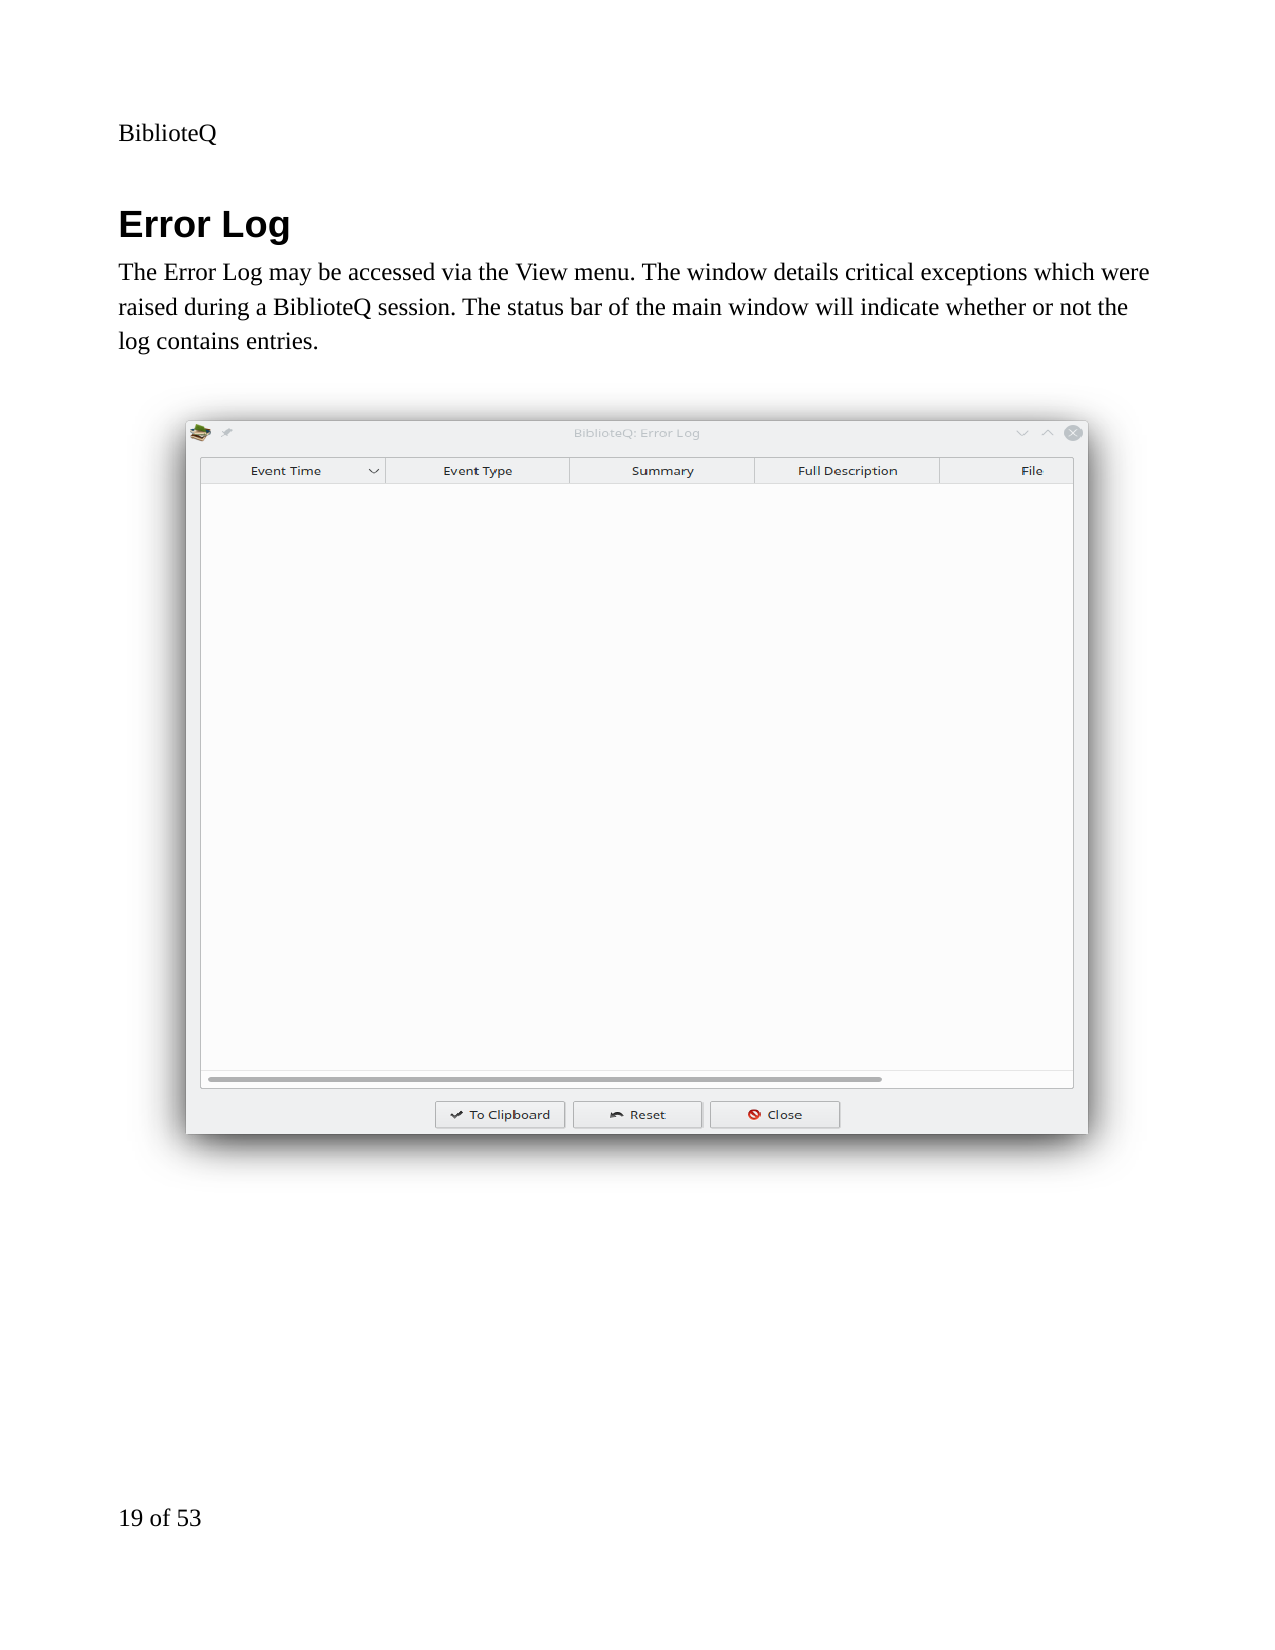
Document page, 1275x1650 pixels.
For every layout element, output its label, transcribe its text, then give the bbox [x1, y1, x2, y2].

text The Error Log may be accessed via the View menu. The window details critical exceptions which were raised during a BiblioteQ session. The status bar of the main window will indicate whether or not the log contains entries. [118, 257, 1157, 355]
picture [118, 375, 1157, 1200]
subtitle Error Log [118, 201, 1157, 245]
